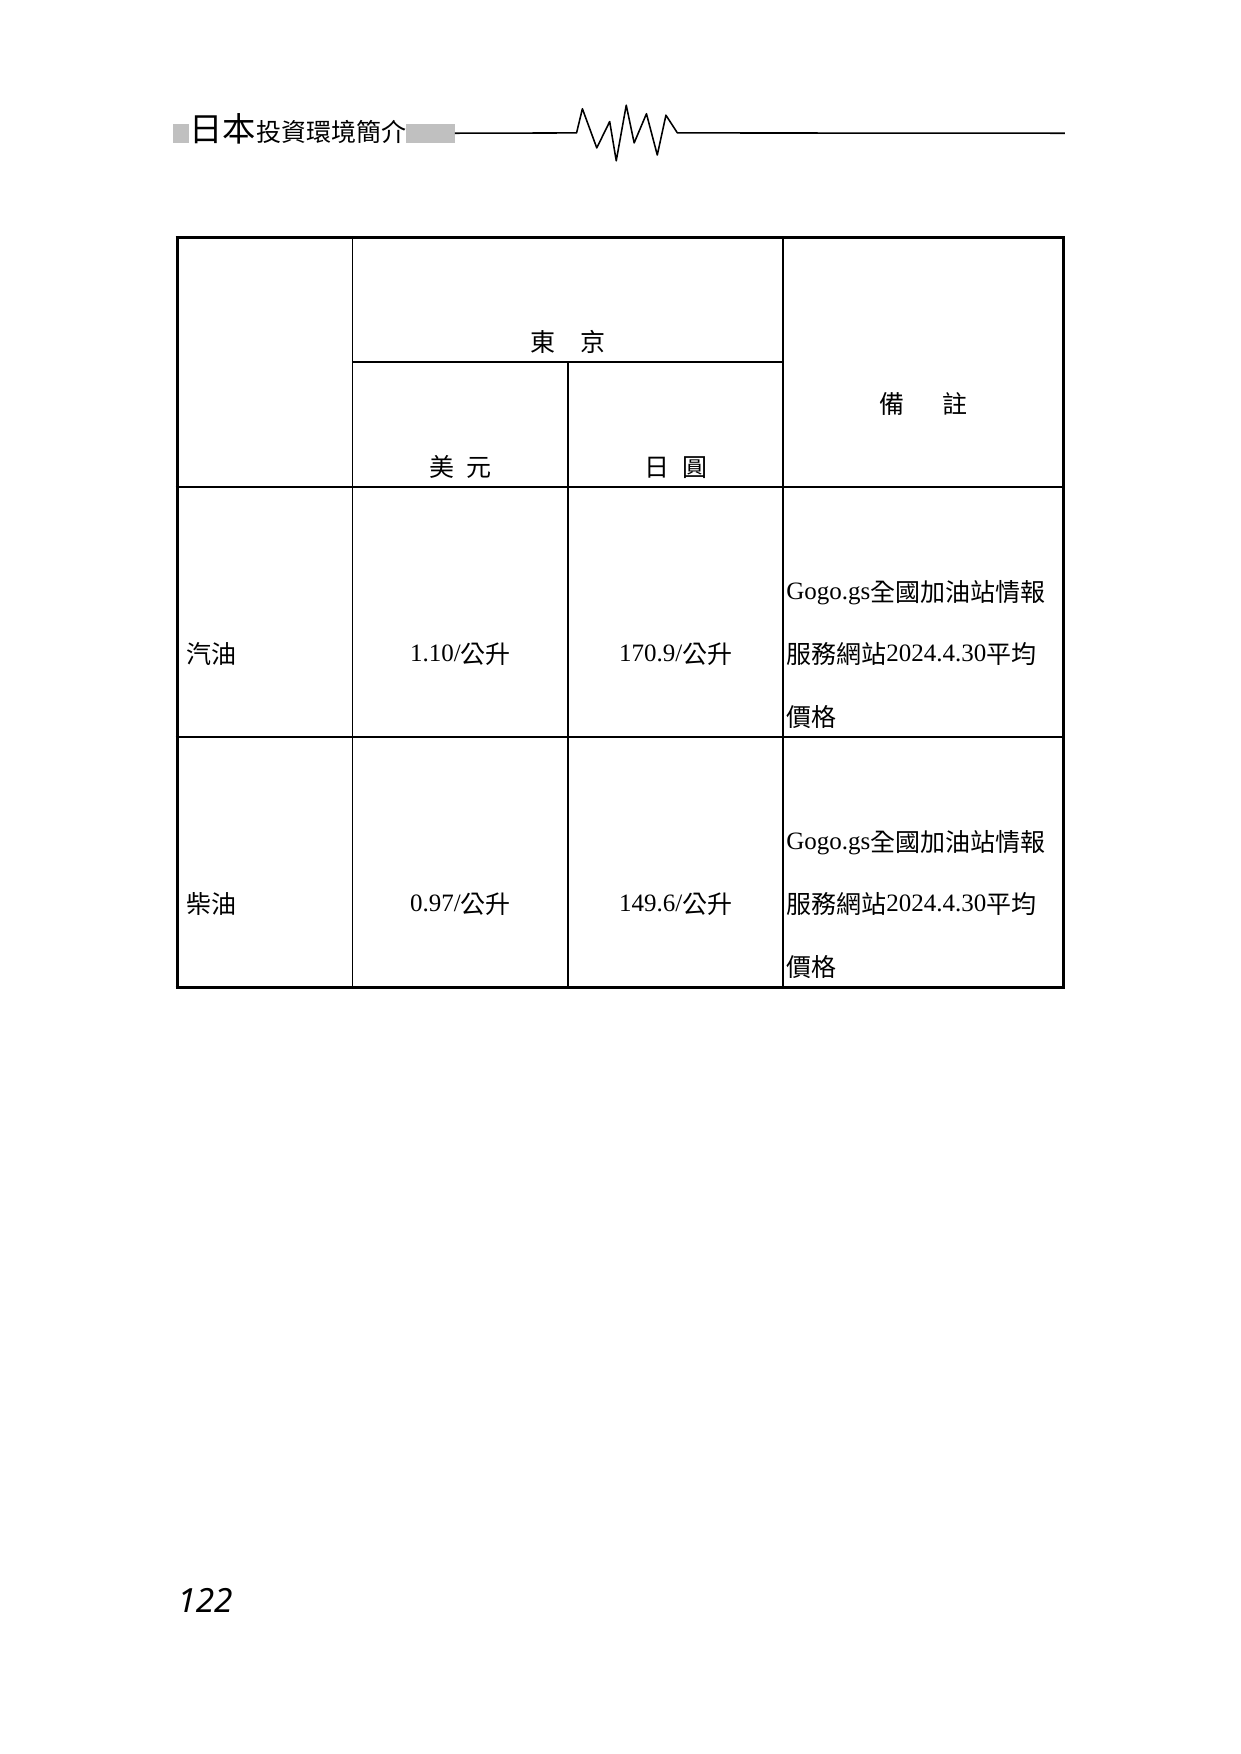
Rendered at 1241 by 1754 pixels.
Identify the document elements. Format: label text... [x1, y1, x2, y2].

table_header [179, 239, 352, 486]
table_header 備 註 [784, 239, 1062, 486]
table_header 東 京 [353, 239, 782, 361]
table_cell 美 元 [353, 363, 567, 486]
table_cell 170.9/公升 [569, 488, 782, 736]
table_cell 149.6/公升 [569, 738, 782, 986]
table_cell Gogo.gs全國加油站情報服務網站2024.4.30平均價格 [784, 488, 1062, 736]
table_cell 柴油 [179, 738, 352, 986]
table_cell 1.10/公升 [353, 488, 567, 736]
table_cell 日 圓 [569, 363, 782, 486]
table_cell 汽油 [179, 488, 352, 736]
table_cell Gogo.gs全國加油站情報服務網站2024.4.30平均價格 [784, 738, 1062, 986]
table_cell 0.97/公升 [353, 738, 567, 986]
